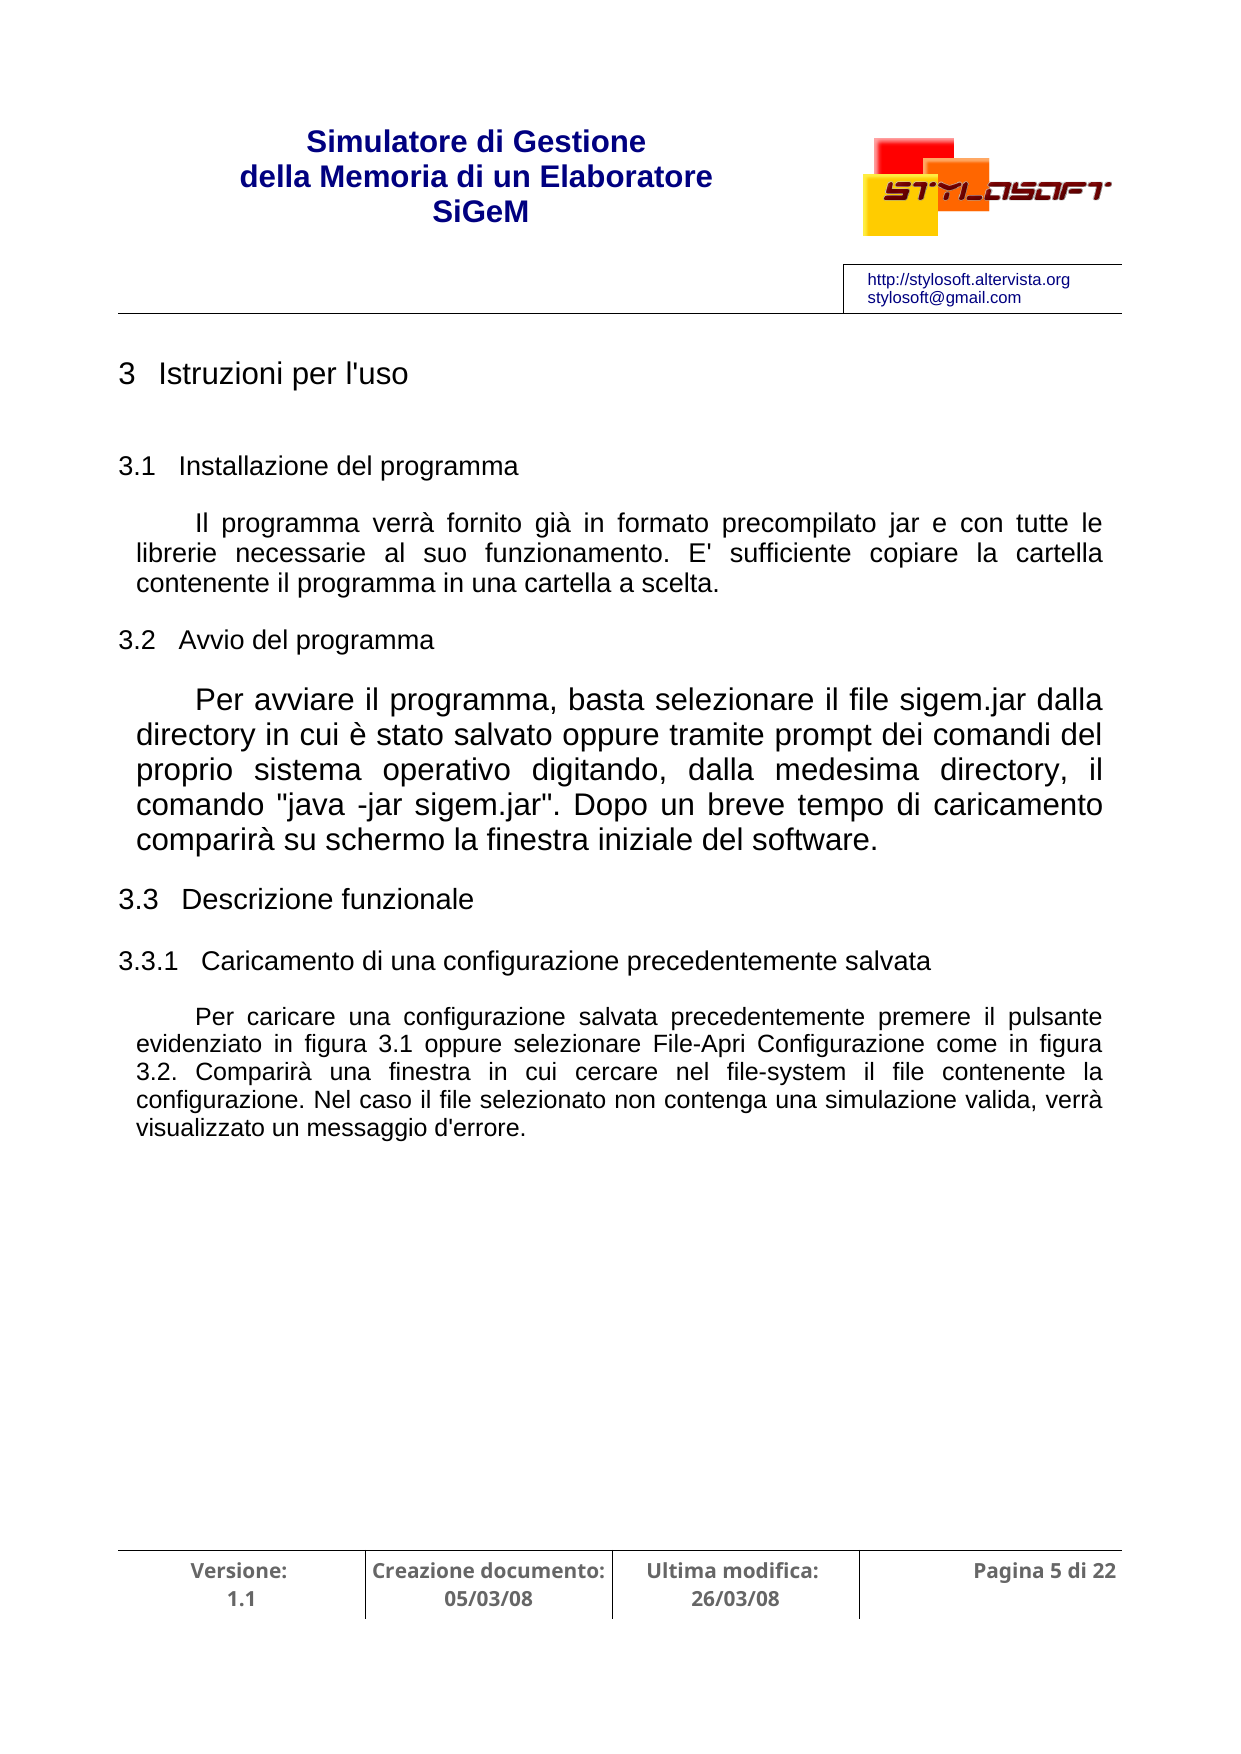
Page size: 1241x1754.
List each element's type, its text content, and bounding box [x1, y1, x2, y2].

subtitle Installazione del programma [118, 451, 1122, 481]
subtitle Caricamento di una configurazione precedentemente salvata [118, 945, 1122, 976]
subtitle Istruzioni per l'uso [118, 356, 1122, 391]
text Il programma verrà fornito già in formato precompilato jar e con tutte le librerie necessarie al suo funzionamento. E' sufficiente copiare la cartella contenente il programma in una cartella a scelta. [136, 508, 1104, 599]
text Per avviare il programma, basta selezionare il file sigem.jar dalla directory in cui è stato salvato oppure tramite prompt dei comandi del proprio sistema operativo digitando, dalla medesima directory, il comando "java -jar sigem.jar". Dopo un breve tempo di caricamento comparirà su schermo la finestra iniziale del software. [136, 682, 1104, 857]
text Per caricare una configurazione salvata precedentemente premere il pulsante evidenziato in figura 3.1 oppure selezionare File-Apri Configurazione come in figura 3.2. Comparirà una finestra in cui cercare nel file-system il file contenente la configurazione. Nel caso il file selezionato non contenga una simulazione valida, verrà visualizzato un messaggio d'errore. [136, 1002, 1104, 1142]
subtitle Descrizione funzionale [118, 883, 1122, 916]
subtitle Avvio del programma [118, 625, 1122, 656]
picture [848, 123, 1117, 247]
